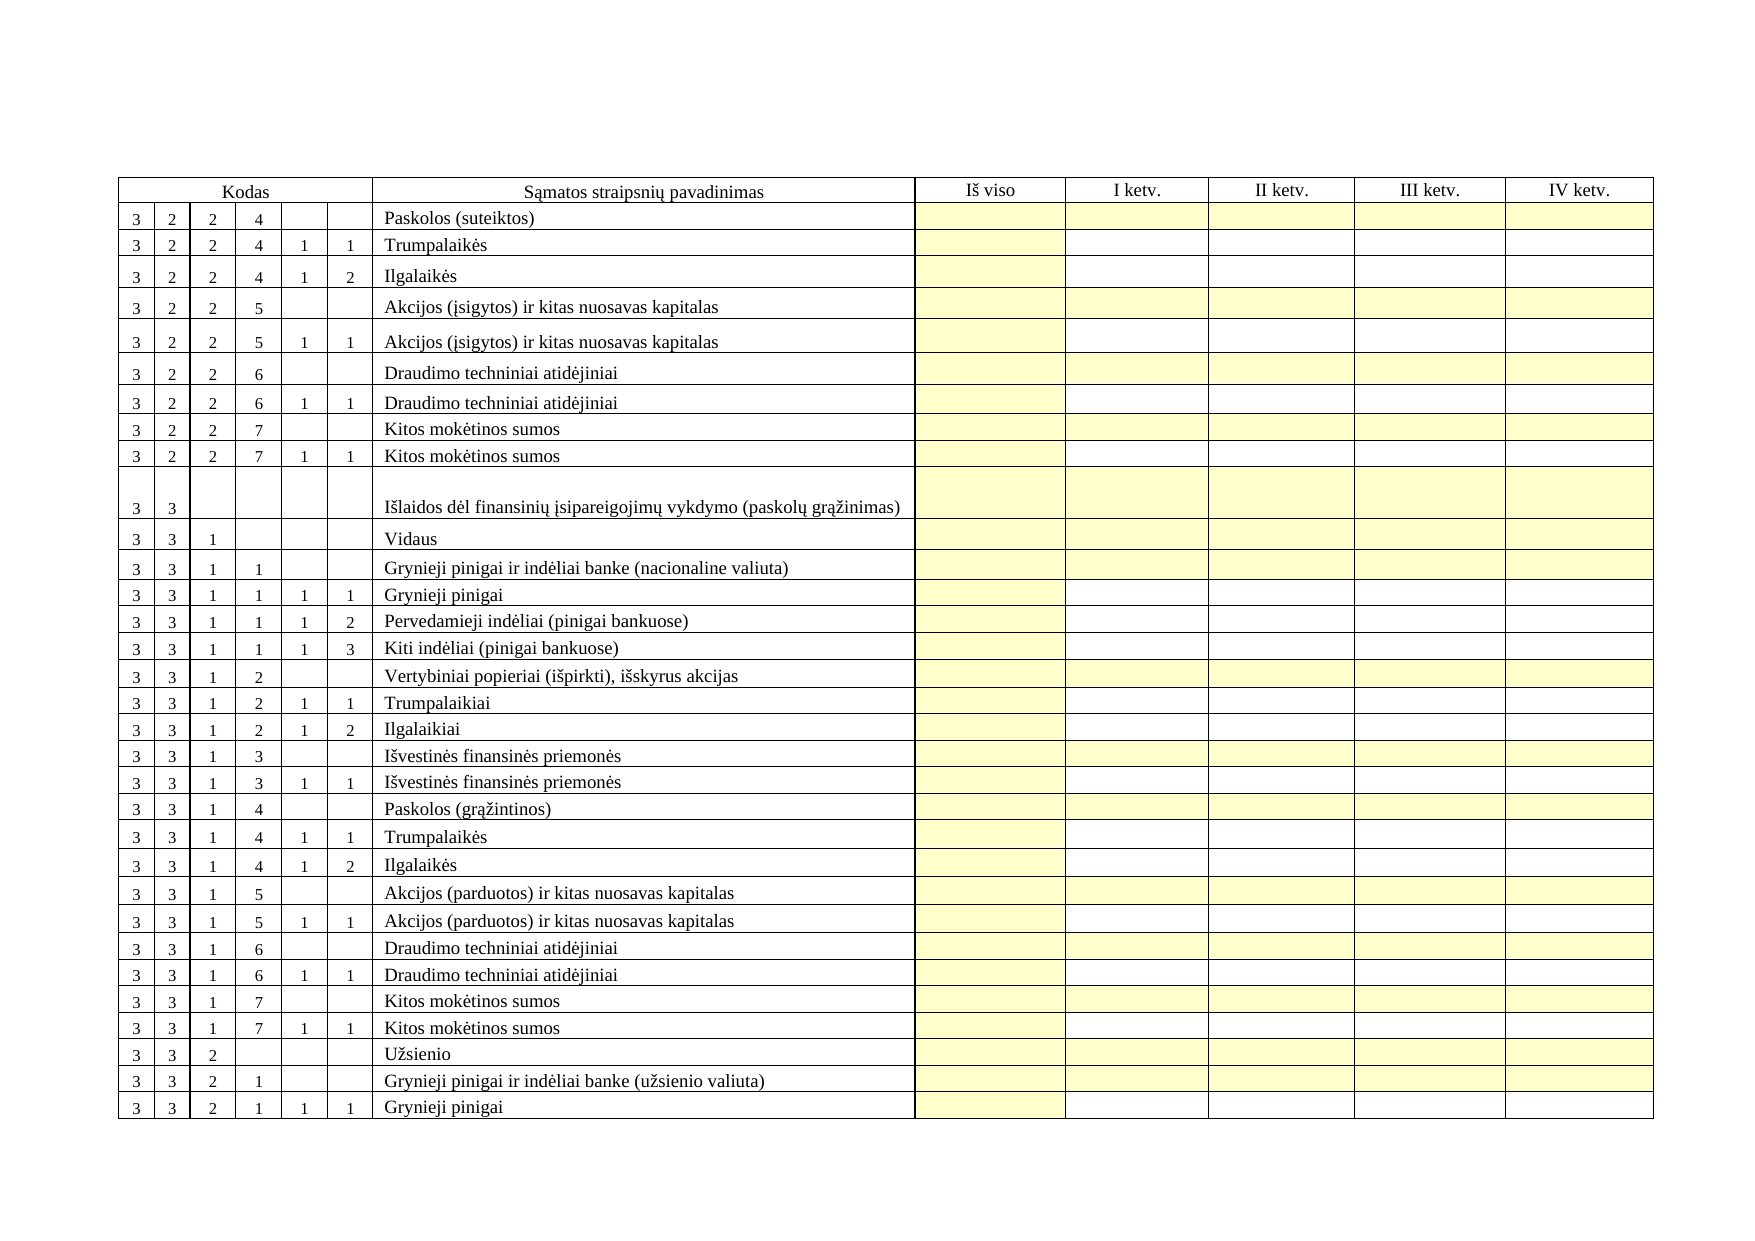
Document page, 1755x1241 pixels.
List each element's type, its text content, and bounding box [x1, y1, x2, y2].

table_cell 1 [282, 580, 327, 605]
table_cell 1 [191, 933, 235, 958]
table_cell 3 [119, 1013, 154, 1038]
table_cell [916, 414, 1065, 440]
table_cell 3 [119, 256, 154, 287]
table_cell 4 [236, 203, 281, 229]
table_cell [916, 519, 1065, 549]
table_cell 3 [119, 414, 154, 440]
table_cell 7 [236, 441, 281, 466]
table_cell [916, 688, 1065, 713]
table_cell [1355, 353, 1505, 383]
table_cell [1506, 849, 1653, 876]
table_cell [1355, 319, 1505, 352]
table_cell [1066, 960, 1208, 985]
table_cell Kitos mokėtinos sumos [373, 441, 914, 466]
table_cell 1 [282, 1013, 327, 1038]
table_cell 1 [191, 580, 235, 605]
table_cell 1 [236, 1066, 281, 1091]
table_cell [1066, 877, 1208, 904]
table_cell Draudimo techniniai atidėjiniai [373, 385, 914, 413]
table_cell [328, 550, 372, 579]
table_cell 1 [282, 256, 327, 287]
table_cell 1 [282, 714, 327, 740]
table_cell [1209, 660, 1354, 687]
table_cell Išvestinės finansinės priemonės [373, 741, 914, 766]
table_cell 2 [155, 256, 189, 287]
table_cell [1066, 467, 1208, 518]
table_cell [1066, 580, 1208, 605]
table_cell Grynieji pinigai ir indėliai banke (užsienio valiuta) [373, 1066, 914, 1091]
table_cell [1209, 256, 1354, 287]
table_cell 1 [191, 767, 235, 793]
table_cell 6 [236, 933, 281, 958]
table_cell [1209, 1066, 1354, 1091]
table_cell [1209, 385, 1354, 413]
table_cell [191, 467, 235, 518]
table_cell [1355, 550, 1505, 579]
table_cell 1 [191, 606, 235, 632]
table_cell [1355, 660, 1505, 687]
table_cell [916, 467, 1065, 518]
table_cell [1066, 441, 1208, 466]
table_cell 7 [236, 1013, 281, 1038]
table_cell [1355, 905, 1505, 932]
table_cell [1209, 414, 1354, 440]
table_cell 3 [119, 986, 154, 1012]
table_cell 2 [191, 1039, 235, 1065]
table_cell 3 [155, 767, 189, 793]
table_cell 1 [328, 1092, 372, 1118]
table_cell 3 [119, 767, 154, 793]
table_cell 3 [119, 519, 154, 549]
table_cell 4 [236, 230, 281, 255]
table_cell [1209, 606, 1354, 632]
table_cell [282, 1066, 327, 1091]
table_cell Akcijos (parduotos) ir kitas nuosavas kapitalas [373, 877, 914, 904]
table_cell [916, 741, 1065, 766]
table_cell 2 [191, 256, 235, 287]
table_cell [1506, 414, 1653, 440]
table_cell [1355, 877, 1505, 904]
table_cell 1 [236, 633, 281, 658]
table_cell [282, 660, 327, 687]
table_cell [282, 933, 327, 958]
table_cell [916, 230, 1065, 255]
table_cell 2 [191, 203, 235, 229]
table_cell 1 [282, 820, 327, 847]
table_cell 1 [328, 385, 372, 413]
table_cell 2 [191, 319, 235, 352]
table_cell [1506, 714, 1653, 740]
table_cell [1066, 353, 1208, 383]
table_cell [916, 633, 1065, 658]
table_cell [282, 414, 327, 440]
table_cell [328, 288, 372, 318]
table_cell [1355, 519, 1505, 549]
table_cell Grynieji pinigai [373, 580, 914, 605]
table_cell [1066, 767, 1208, 793]
table_cell 3 [155, 714, 189, 740]
table_cell 2 [191, 1066, 235, 1091]
table_cell 1 [191, 633, 235, 658]
table_cell 3 [328, 633, 372, 658]
table_cell 3 [119, 353, 154, 383]
table_cell 3 [155, 688, 189, 713]
table_cell 1 [191, 741, 235, 766]
table_cell [1355, 230, 1505, 255]
table_header Sąmatos straipsnių pavadinimas [373, 178, 914, 202]
table_cell [1209, 986, 1354, 1012]
table_cell Užsienio [373, 1039, 914, 1065]
table_cell 3 [236, 741, 281, 766]
table_cell 2 [328, 256, 372, 287]
table_cell Paskolos (grąžintinos) [373, 794, 914, 819]
table_cell 1 [282, 767, 327, 793]
table_cell [1506, 877, 1653, 904]
table_cell 1 [191, 714, 235, 740]
table_cell [1355, 849, 1505, 876]
table_cell [916, 256, 1065, 287]
table_cell Kitos mokėtinos sumos [373, 986, 914, 1012]
table_cell [1355, 580, 1505, 605]
table_cell 1 [282, 960, 327, 985]
table_cell [1355, 1039, 1505, 1065]
table_cell 2 [236, 660, 281, 687]
table_cell [916, 960, 1065, 985]
table_cell 1 [282, 606, 327, 632]
table_cell 1 [282, 849, 327, 876]
table_cell 1 [328, 960, 372, 985]
table_header IV ketv. [1506, 178, 1653, 202]
table_cell [1209, 960, 1354, 985]
table_cell 6 [236, 960, 281, 985]
table_cell 3 [155, 519, 189, 549]
table_cell 4 [236, 794, 281, 819]
table_cell 1 [236, 580, 281, 605]
table_cell 2 [191, 1092, 235, 1118]
table_cell [916, 849, 1065, 876]
table_cell 1 [282, 1092, 327, 1118]
table_cell 5 [236, 905, 281, 932]
table_cell [916, 288, 1065, 318]
table_cell 3 [155, 1092, 189, 1118]
table_cell 3 [119, 467, 154, 518]
table_cell [282, 986, 327, 1012]
table_cell [282, 288, 327, 318]
table_cell [916, 905, 1065, 932]
table_cell [1209, 877, 1354, 904]
table_cell [1355, 933, 1505, 958]
table_cell 1 [236, 550, 281, 579]
table_cell 3 [155, 633, 189, 658]
table_cell Akcijos (įsigytos) ir kitas nuosavas kapitalas [373, 319, 914, 352]
table_cell 3 [119, 1039, 154, 1065]
table_cell [1506, 203, 1653, 229]
table_cell Išlaidos dėl finansinių įsipareigojimų vykdymo (paskolų grąžinimas) [373, 467, 914, 518]
table_cell [1355, 633, 1505, 658]
table_cell Vidaus [373, 519, 914, 549]
table_cell [1066, 1092, 1208, 1118]
table_cell [1209, 519, 1354, 549]
table_cell 1 [328, 905, 372, 932]
table_cell [1506, 1066, 1653, 1091]
table_cell [916, 385, 1065, 413]
table_cell [1066, 319, 1208, 352]
table_cell 1 [328, 441, 372, 466]
table_cell 2 [236, 688, 281, 713]
table_cell [1506, 767, 1653, 793]
table_cell 1 [191, 905, 235, 932]
table_cell Draudimo techniniai atidėjiniai [373, 353, 914, 383]
table_cell [1355, 1066, 1505, 1091]
table_cell [1066, 794, 1208, 819]
table_cell 3 [119, 741, 154, 766]
table_cell [1355, 256, 1505, 287]
table_cell 1 [328, 319, 372, 352]
table_cell [916, 319, 1065, 352]
table_cell 3 [155, 606, 189, 632]
table_cell [328, 519, 372, 549]
table_cell Vertybiniai popieriai (išpirkti), išskyrus akcijas [373, 660, 914, 687]
table_cell [1355, 741, 1505, 766]
table_cell Trumpalaikės [373, 820, 914, 847]
table_cell [282, 550, 327, 579]
table_cell [1066, 688, 1208, 713]
table_header III ketv. [1355, 178, 1505, 202]
table_cell 3 [155, 933, 189, 958]
table_cell [1506, 741, 1653, 766]
table_cell 1 [236, 606, 281, 632]
table_cell 2 [191, 441, 235, 466]
table_cell 1 [328, 820, 372, 847]
table_cell [916, 986, 1065, 1012]
table_cell 6 [236, 353, 281, 383]
table_cell [1209, 288, 1354, 318]
table_cell 3 [155, 849, 189, 876]
table_cell Grynieji pinigai [373, 1092, 914, 1118]
table_cell [916, 441, 1065, 466]
table_cell 3 [119, 606, 154, 632]
table_cell [1066, 820, 1208, 847]
table_cell 1 [328, 580, 372, 605]
table_header Kodas [119, 178, 372, 202]
table_cell 5 [236, 877, 281, 904]
table_cell 4 [236, 849, 281, 876]
table_cell Ilgalaikės [373, 849, 914, 876]
table_cell [1066, 660, 1208, 687]
table_cell [236, 519, 281, 549]
table_cell 2 [155, 230, 189, 255]
table_cell [1506, 1092, 1653, 1118]
table_cell [328, 933, 372, 958]
table_cell 1 [191, 550, 235, 579]
table_cell [1209, 1039, 1354, 1065]
table_cell [1066, 933, 1208, 958]
table_cell [328, 986, 372, 1012]
table_cell 1 [191, 820, 235, 847]
table_cell [282, 1039, 327, 1065]
table_cell [916, 580, 1065, 605]
table_cell [328, 1066, 372, 1091]
table_cell 3 [155, 550, 189, 579]
table_cell 7 [236, 414, 281, 440]
table_cell [1355, 467, 1505, 518]
table_cell 3 [155, 580, 189, 605]
table_cell [1209, 633, 1354, 658]
table_cell [1506, 385, 1653, 413]
table_cell [1506, 606, 1653, 632]
table_cell [236, 1039, 281, 1065]
table_header I ketv. [1066, 178, 1208, 202]
table_cell [1355, 606, 1505, 632]
table_cell [1066, 741, 1208, 766]
table_cell [1355, 288, 1505, 318]
table_cell [1355, 203, 1505, 229]
table_cell 2 [191, 230, 235, 255]
table_cell 3 [155, 794, 189, 819]
table_cell 2 [191, 385, 235, 413]
table_cell [1355, 385, 1505, 413]
table_cell [1066, 519, 1208, 549]
table_cell [1209, 741, 1354, 766]
table_cell 1 [328, 1013, 372, 1038]
table_cell 2 [328, 714, 372, 740]
table_cell Akcijos (įsigytos) ir kitas nuosavas kapitalas [373, 288, 914, 318]
table_cell [328, 467, 372, 518]
table_cell [916, 767, 1065, 793]
table_cell [1066, 714, 1208, 740]
table_cell [1506, 288, 1653, 318]
table_cell 6 [236, 385, 281, 413]
table_cell [1209, 794, 1354, 819]
table_cell [1355, 767, 1505, 793]
table_cell 1 [282, 319, 327, 352]
table_cell [1506, 467, 1653, 518]
table_cell [916, 1092, 1065, 1118]
table_cell 3 [119, 441, 154, 466]
table_cell 2 [155, 353, 189, 383]
table_cell [1066, 606, 1208, 632]
table_cell 1 [191, 519, 235, 549]
table_cell 2 [328, 849, 372, 876]
table_cell 3 [119, 960, 154, 985]
table_cell 3 [119, 877, 154, 904]
table_cell Pervedamieji indėliai (pinigai bankuose) [373, 606, 914, 632]
table_cell [328, 877, 372, 904]
table_cell Draudimo techniniai atidėjiniai [373, 960, 914, 985]
table_cell [1066, 986, 1208, 1012]
table_cell [916, 203, 1065, 229]
table_cell [1506, 986, 1653, 1012]
table_cell [1506, 633, 1653, 658]
table_cell 3 [119, 820, 154, 847]
table_cell [916, 1039, 1065, 1065]
table_cell [1209, 933, 1354, 958]
table_cell [1355, 441, 1505, 466]
table_cell 2 [191, 414, 235, 440]
table_cell [1506, 794, 1653, 819]
table_cell [1355, 688, 1505, 713]
table_cell 1 [282, 905, 327, 932]
table_cell [1209, 319, 1354, 352]
table_cell [1209, 849, 1354, 876]
table_cell [328, 353, 372, 383]
table_cell [1209, 1013, 1354, 1038]
table_cell [1066, 414, 1208, 440]
table_cell 2 [155, 203, 189, 229]
table_cell [1506, 905, 1653, 932]
table_cell 3 [155, 960, 189, 985]
table_cell 5 [236, 288, 281, 318]
table_cell Kitos mokėtinos sumos [373, 1013, 914, 1038]
table_cell [1506, 580, 1653, 605]
table_cell 2 [236, 714, 281, 740]
table_cell 3 [119, 660, 154, 687]
table_cell 4 [236, 256, 281, 287]
table_cell [1209, 441, 1354, 466]
table_cell [1209, 820, 1354, 847]
table_cell [1066, 633, 1208, 658]
table_cell [282, 741, 327, 766]
table_cell [1355, 414, 1505, 440]
table_cell 2 [155, 319, 189, 352]
table_cell 3 [119, 1066, 154, 1091]
table_cell Trumpalaikiai [373, 688, 914, 713]
table_cell [1066, 1039, 1208, 1065]
table_cell [328, 1039, 372, 1065]
table_cell 3 [119, 580, 154, 605]
table_cell 3 [155, 467, 189, 518]
table_cell 2 [155, 414, 189, 440]
table_cell Ilgalaikės [373, 256, 914, 287]
table_cell [282, 794, 327, 819]
table_cell [916, 1013, 1065, 1038]
table_cell [328, 203, 372, 229]
table_cell 1 [328, 688, 372, 713]
table_cell [1355, 820, 1505, 847]
table_cell [236, 467, 281, 518]
table_cell 3 [155, 905, 189, 932]
table_cell [1209, 1092, 1354, 1118]
table_cell Išvestinės finansinės priemonės [373, 767, 914, 793]
table_cell 3 [119, 550, 154, 579]
table_cell [1506, 230, 1653, 255]
table_cell [1506, 519, 1653, 549]
table_cell [328, 660, 372, 687]
table_cell [1209, 353, 1354, 383]
table_cell Kiti indėliai (pinigai bankuose) [373, 633, 914, 658]
table_cell [1506, 256, 1653, 287]
table_cell 3 [155, 877, 189, 904]
table_cell 2 [191, 288, 235, 318]
table_cell [1209, 203, 1354, 229]
table_cell 1 [191, 794, 235, 819]
table_cell 3 [155, 1013, 189, 1038]
table_cell [1506, 441, 1653, 466]
table_cell [282, 203, 327, 229]
table_cell 2 [155, 288, 189, 318]
table_cell [1506, 1013, 1653, 1038]
table_cell [1066, 288, 1208, 318]
table_cell [916, 820, 1065, 847]
table_cell 1 [191, 877, 235, 904]
table_cell [1066, 849, 1208, 876]
table_cell [1355, 960, 1505, 985]
table_cell [1506, 960, 1653, 985]
table_cell 2 [155, 385, 189, 413]
table_cell 3 [119, 849, 154, 876]
table_cell 5 [236, 319, 281, 352]
table_cell 3 [155, 1039, 189, 1065]
table_cell [1506, 688, 1653, 713]
table_cell 3 [119, 905, 154, 932]
table_cell [1506, 1039, 1653, 1065]
table_cell 3 [119, 794, 154, 819]
table_cell 3 [119, 633, 154, 658]
table_cell 3 [119, 319, 154, 352]
table_cell [1066, 203, 1208, 229]
table_cell 3 [119, 203, 154, 229]
table_cell 1 [191, 1013, 235, 1038]
table_cell 1 [282, 688, 327, 713]
table_cell 1 [191, 660, 235, 687]
table_cell 3 [155, 660, 189, 687]
table_cell 1 [282, 385, 327, 413]
table_cell 1 [282, 441, 327, 466]
table_cell [328, 741, 372, 766]
table_cell [1506, 353, 1653, 383]
table_cell [916, 550, 1065, 579]
table_cell [1209, 580, 1354, 605]
table_cell 3 [155, 741, 189, 766]
table_cell 3 [236, 767, 281, 793]
table_cell [282, 877, 327, 904]
table_cell 1 [191, 688, 235, 713]
table_cell Kitos mokėtinos sumos [373, 414, 914, 440]
table_cell [916, 660, 1065, 687]
table_cell 3 [119, 1092, 154, 1118]
table_cell Draudimo techniniai atidėjiniai [373, 933, 914, 958]
table_header II ketv. [1209, 178, 1354, 202]
table_cell [916, 1066, 1065, 1091]
table_cell [282, 467, 327, 518]
table_cell [916, 877, 1065, 904]
table_cell [1209, 767, 1354, 793]
table_cell Akcijos (parduotos) ir kitas nuosavas kapitalas [373, 905, 914, 932]
table_cell [916, 714, 1065, 740]
table_cell 3 [155, 820, 189, 847]
table_cell 3 [119, 288, 154, 318]
table_cell [1355, 794, 1505, 819]
table_cell [1506, 550, 1653, 579]
table_cell 1 [328, 767, 372, 793]
table_cell [1209, 905, 1354, 932]
table_cell 1 [191, 986, 235, 1012]
table_cell [1066, 905, 1208, 932]
table_cell 3 [119, 688, 154, 713]
table_cell [1209, 230, 1354, 255]
table_cell 3 [119, 714, 154, 740]
table_cell [1209, 688, 1354, 713]
table_cell [1506, 820, 1653, 847]
table_cell [1066, 1066, 1208, 1091]
table_cell Trumpalaikės [373, 230, 914, 255]
table_cell 2 [191, 353, 235, 383]
table_cell 1 [236, 1092, 281, 1118]
table_cell 3 [155, 986, 189, 1012]
table_cell 7 [236, 986, 281, 1012]
table_cell [1355, 1092, 1505, 1118]
table_cell [1209, 467, 1354, 518]
table_cell [1355, 714, 1505, 740]
table_cell [1066, 550, 1208, 579]
table_cell [1066, 1013, 1208, 1038]
table_cell 1 [282, 633, 327, 658]
table_cell [1355, 1013, 1505, 1038]
table_cell [1506, 933, 1653, 958]
table_cell [1355, 986, 1505, 1012]
table_cell [1209, 550, 1354, 579]
table_cell 1 [191, 849, 235, 876]
table_cell Grynieji pinigai ir indėliai banke (nacionaline valiuta) [373, 550, 914, 579]
table_cell 1 [328, 230, 372, 255]
table_header Iš viso [916, 178, 1065, 202]
table_cell Ilgalaikiai [373, 714, 914, 740]
table_cell Paskolos (suteiktos) [373, 203, 914, 229]
table_cell 3 [119, 385, 154, 413]
table_cell 4 [236, 820, 281, 847]
table_cell 2 [155, 441, 189, 466]
table_cell [1066, 385, 1208, 413]
table_cell [916, 933, 1065, 958]
table_cell [1506, 319, 1653, 352]
table_cell 3 [119, 933, 154, 958]
table_cell 1 [282, 230, 327, 255]
table_cell [328, 794, 372, 819]
table_cell [916, 606, 1065, 632]
table_cell [916, 353, 1065, 383]
table_cell [1066, 256, 1208, 287]
table_cell 3 [155, 1066, 189, 1091]
table_cell [916, 794, 1065, 819]
table_cell [1506, 660, 1653, 687]
table_cell [1066, 230, 1208, 255]
table_cell [328, 414, 372, 440]
table_cell 3 [119, 230, 154, 255]
table_cell 2 [328, 606, 372, 632]
table_cell 1 [191, 960, 235, 985]
table_cell [282, 519, 327, 549]
table_cell [1209, 714, 1354, 740]
table_cell [282, 353, 327, 383]
